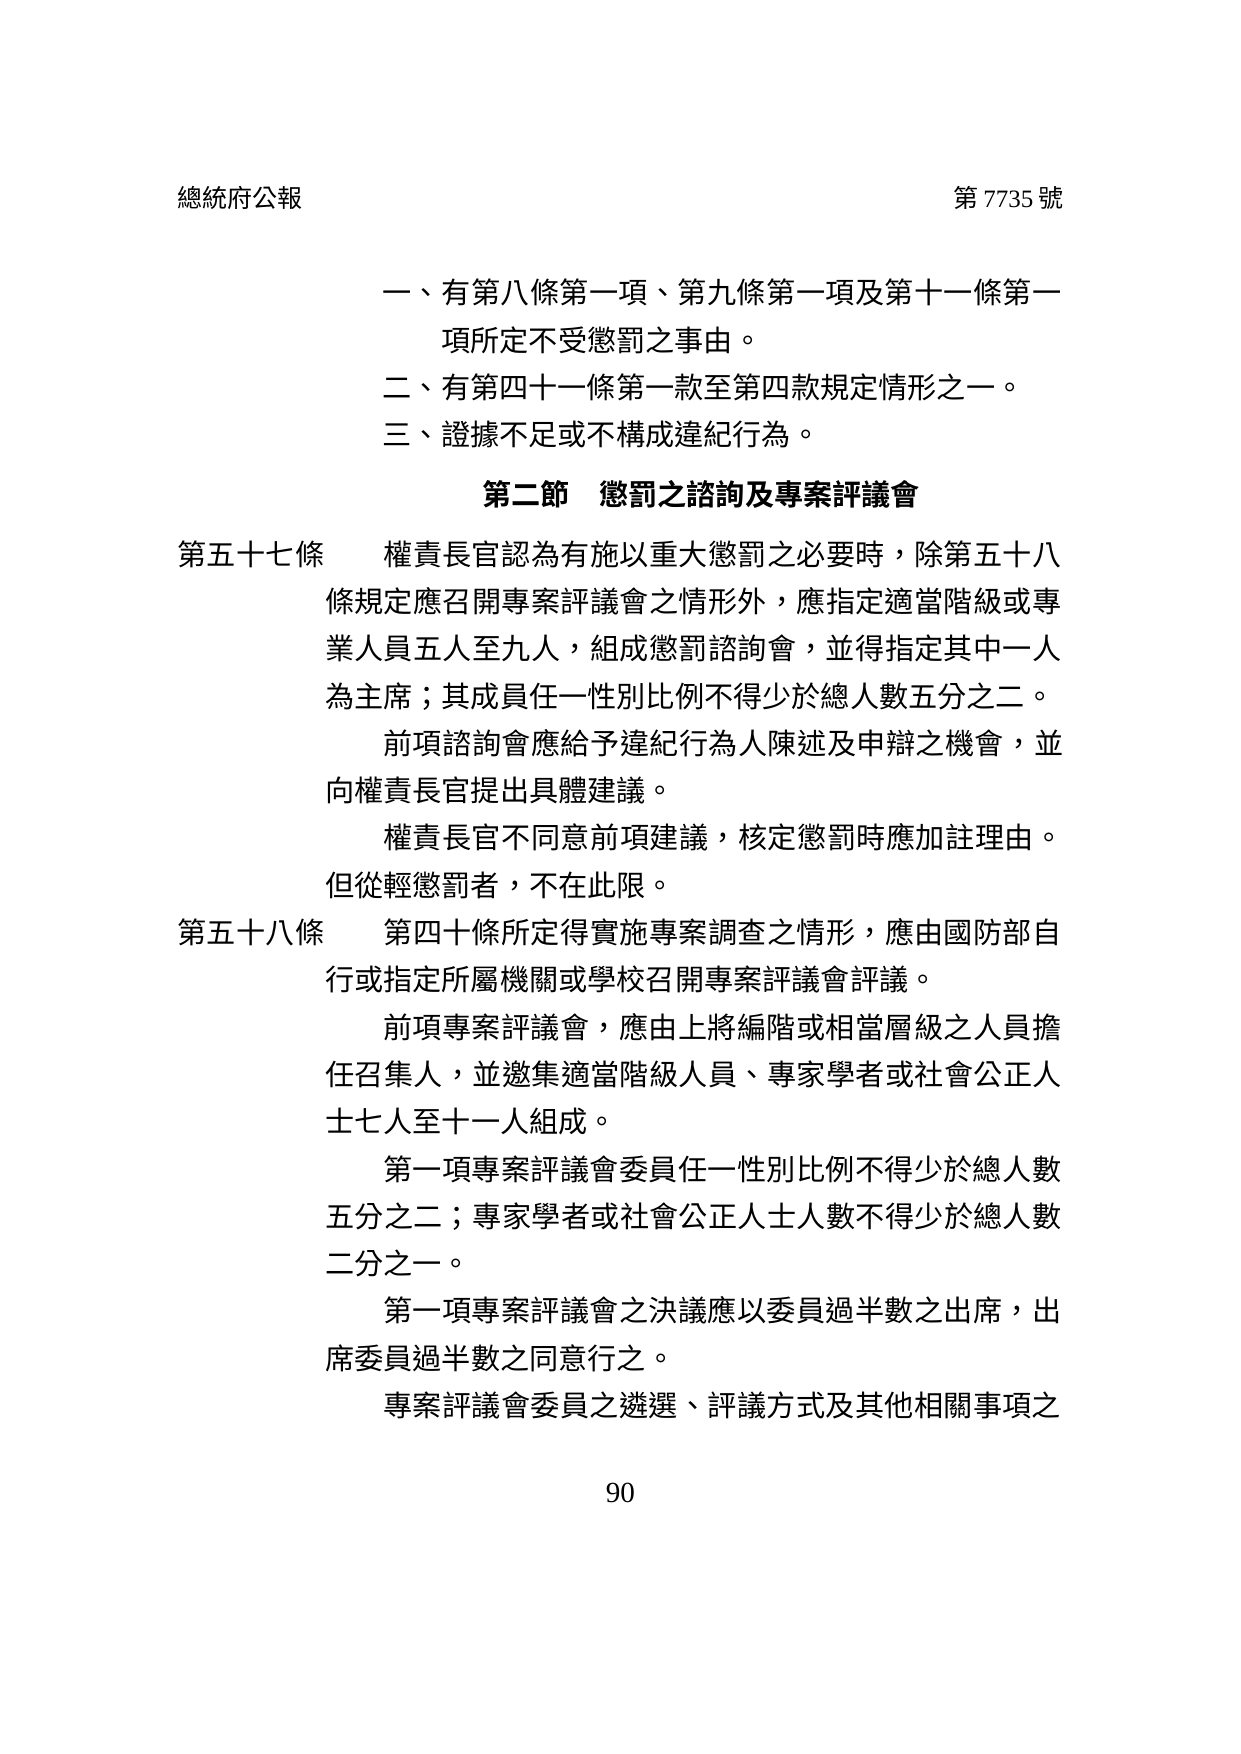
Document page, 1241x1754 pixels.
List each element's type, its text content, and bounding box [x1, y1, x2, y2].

text 二、 有第四十一條第一款至第四款規定情形之一。 [382, 360, 1063, 408]
text 第二節 懲罰之諮詢及專案評議會 [482, 467, 1063, 515]
text 第五十八條 第四十條所定得實施專案調查之情形，應由國防部自行或指定所屬機關或學校召開專案評議會評議。 [177, 906, 1063, 1000]
text 前項諮詢會應給予違紀行為人陳述及申辯之機會，並向權責長官提出具體建議。 [325, 716, 1063, 811]
text 權責長官不同意前項建議，核定懲罰時應加註理由。但從輕懲罰者，不在此限。 [325, 811, 1063, 906]
text 第一項專案評議會委員任一性別比例不得少於總人數五分之二；專家學者或社會公正人士人數不得少於總人數二分之一。 [325, 1142, 1063, 1284]
text 專案評議會委員之遴選、評議方式及其他相關事項之 [325, 1378, 1063, 1426]
text 第五十七條 權責長官認為有施以重大懲罰之必要時，除第五十八條規定應召開專案評議會之情形外，應指定適當階級或專業人員五人至九人，組成懲罰諮詢會，並得指定其中一人為主席；其成員任一性別比例不得少於總人數五分之二。 [177, 527, 1063, 716]
text 三、 證據不足或不構成違紀行為。 [382, 408, 1063, 455]
text 前項專案評議會，應由上將編階或相當層級之人員擔任召集人，並邀集適當階級人員、專家學者或社會公正人士七人至十一人組成。 [325, 1000, 1063, 1142]
text 一、 有第八條第一項、第九條第一項及第十一條第一項所定不受懲罰之事由。 [382, 266, 1063, 360]
text 第一項專案評議會之決議應以委員過半數之出席，出席委員過半數之同意行之。 [325, 1284, 1063, 1378]
